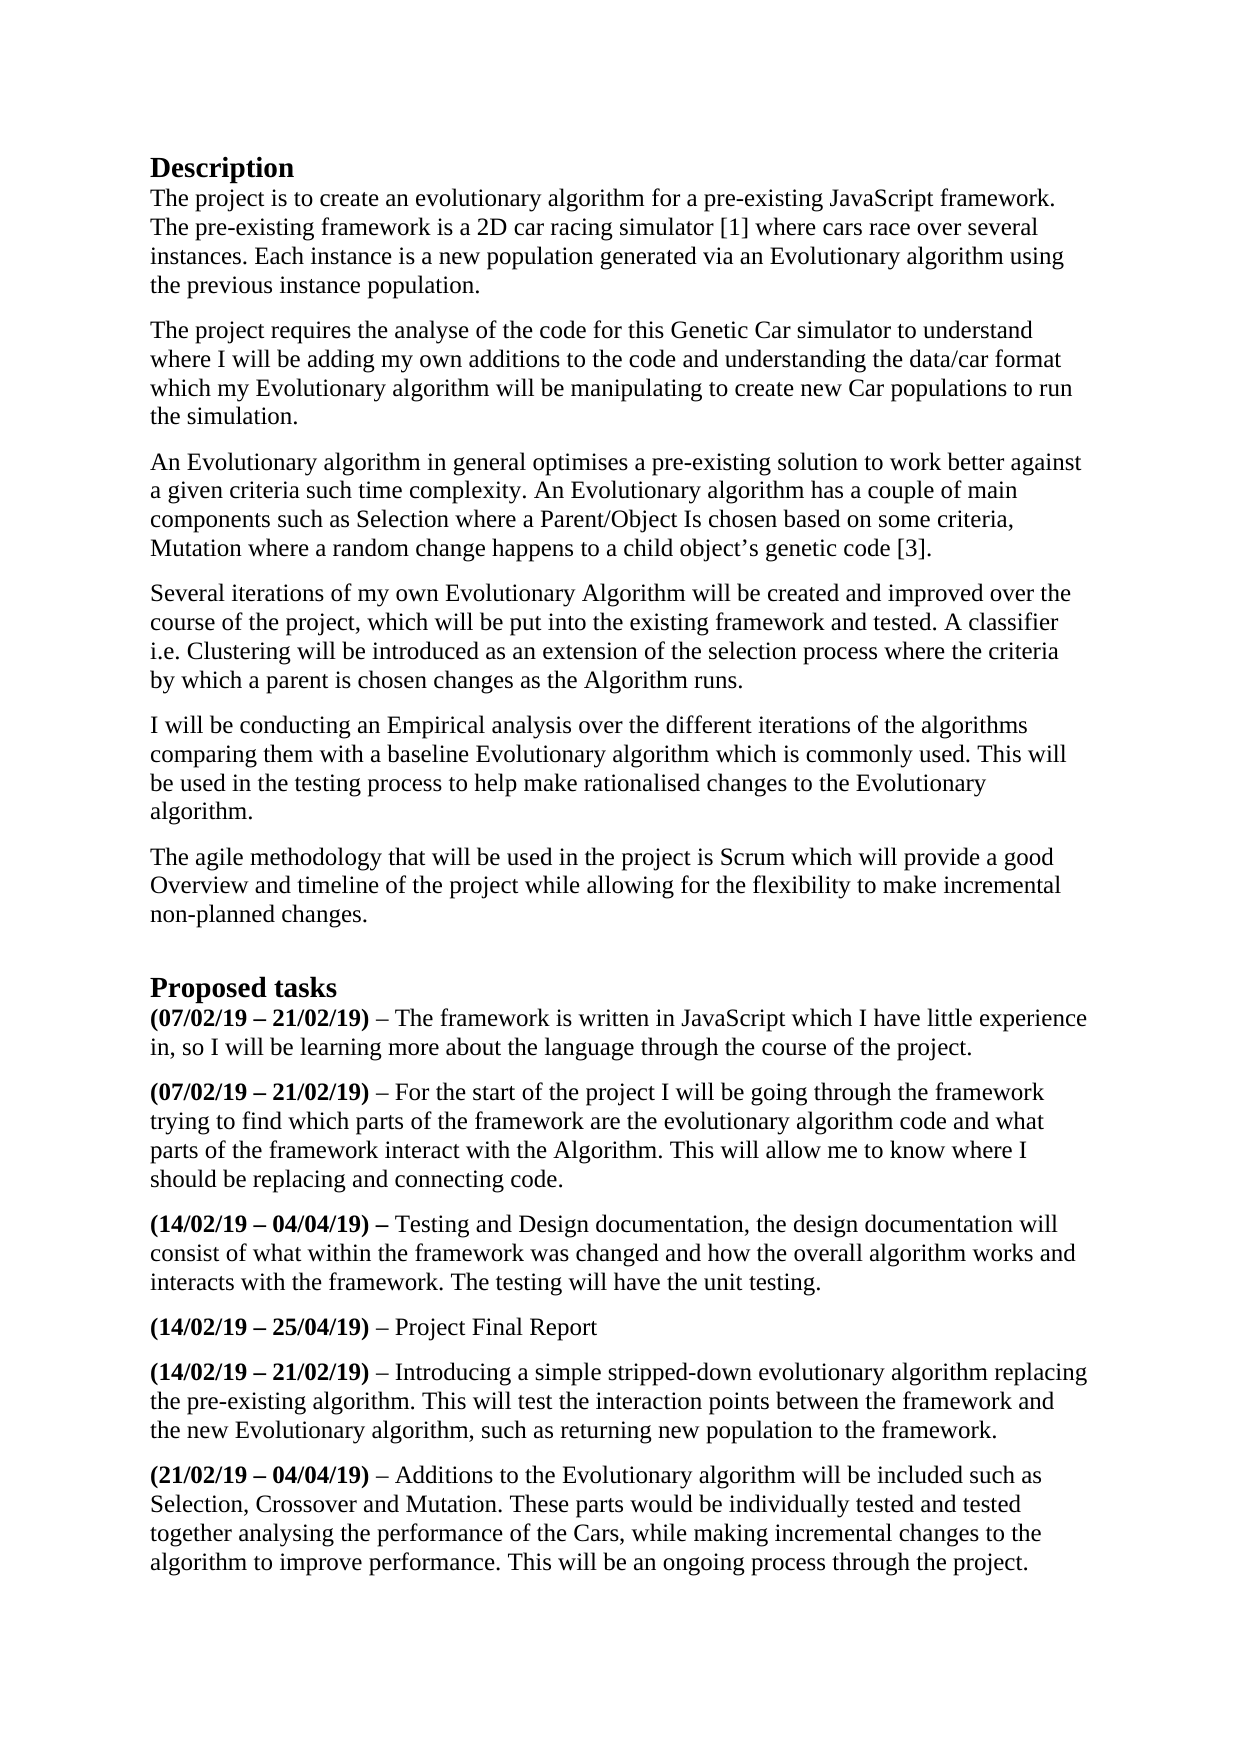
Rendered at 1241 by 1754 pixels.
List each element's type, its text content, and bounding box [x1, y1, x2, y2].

text The agile methodology that will be used in the project is Scrum which will provide a good Overview and timeline of the project while allowing for the flexibility to make incremental non-planned changes. [150, 842, 1090, 928]
text (07/02/19 – 21/02/19) – For the start of the project I will be going through the framework trying to find which parts of the framework are the evolutionary algorithm code and what parts of the framework interact with the Algorithm. This will allow me to know where I should be replacing and connecting code. [150, 1077, 1090, 1192]
text (14/02/19 – 25/04/19) – Project Final Report [150, 1312, 1090, 1341]
text The project requires the analyse of the code for this Genetic Car simulator to understand where I will be adding my own additions to the code and understanding the data/car format which my Evolutionary algorithm will be manipulating to create new Car populations to run the simulation. [150, 315, 1090, 430]
text The project is to create an evolutionary algorithm for a pre-existing JavaScript framework. The pre-existing framework is a 2D car racing simulator [1] where cars race over several instances. Each instance is a new population generated via an Evolutionary algorithm using the previous instance population. [150, 183, 1090, 298]
text (21/02/19 – 04/04/19) – Additions to the Evolutionary algorithm will be included such as Selection, Crossover and Mutation. These parts would be individually tested and tested together analysing the performance of the Cars, while making incremental changes to the algorithm to improve performance. This will be an ongoing process through the project. [150, 1460, 1090, 1575]
text An Evolutionary algorithm in general optimises a pre-existing solution to work better against a given criteria such time complexity. An Evolutionary algorithm has a couple of main components such as Selection where a Parent/Object Is chosen based on some criteria, Mutation where a random change happens to a child object’s genetic code [3]. [150, 447, 1090, 562]
text Several iterations of my own Evolutionary Algorithm will be created and improved over the course of the project, which will be put into the existing framework and tested. A classifier i.e. Clustering will be introduced as an extension of the selection process where the criteria by which a parent is chosen changes as the Algorithm runs. [150, 578, 1090, 693]
text (14/02/19 – 21/02/19) – Introducing a simple stripped-down evolutionary algorithm replacing the pre-existing algorithm. This will test the interaction points between the framework and the new Evolutionary algorithm, such as returning new population to the framework. [150, 1357, 1090, 1444]
text (14/02/19 – 04/04/19) – Testing and Design documentation, the design documentation will consist of what within the framework was changed and how the overall algorithm works and interacts with the framework. The testing will have the unit testing. [150, 1209, 1090, 1295]
subtitle Description [150, 150, 1090, 183]
subtitle Proposed tasks [150, 970, 1090, 1003]
text I will be conducting an Empirical analysis over the different iterations of the algorithms comparing them with a baseline Evolutionary algorithm which is commonly used. This will be used in the testing process to help make rationalised changes to the Evolutionary algorithm. [150, 710, 1090, 825]
text (07/02/19 – 21/02/19) – The framework is written in JavaScript which I have little experience in, so I will be learning more about the language through the course of the project. [150, 1003, 1090, 1061]
